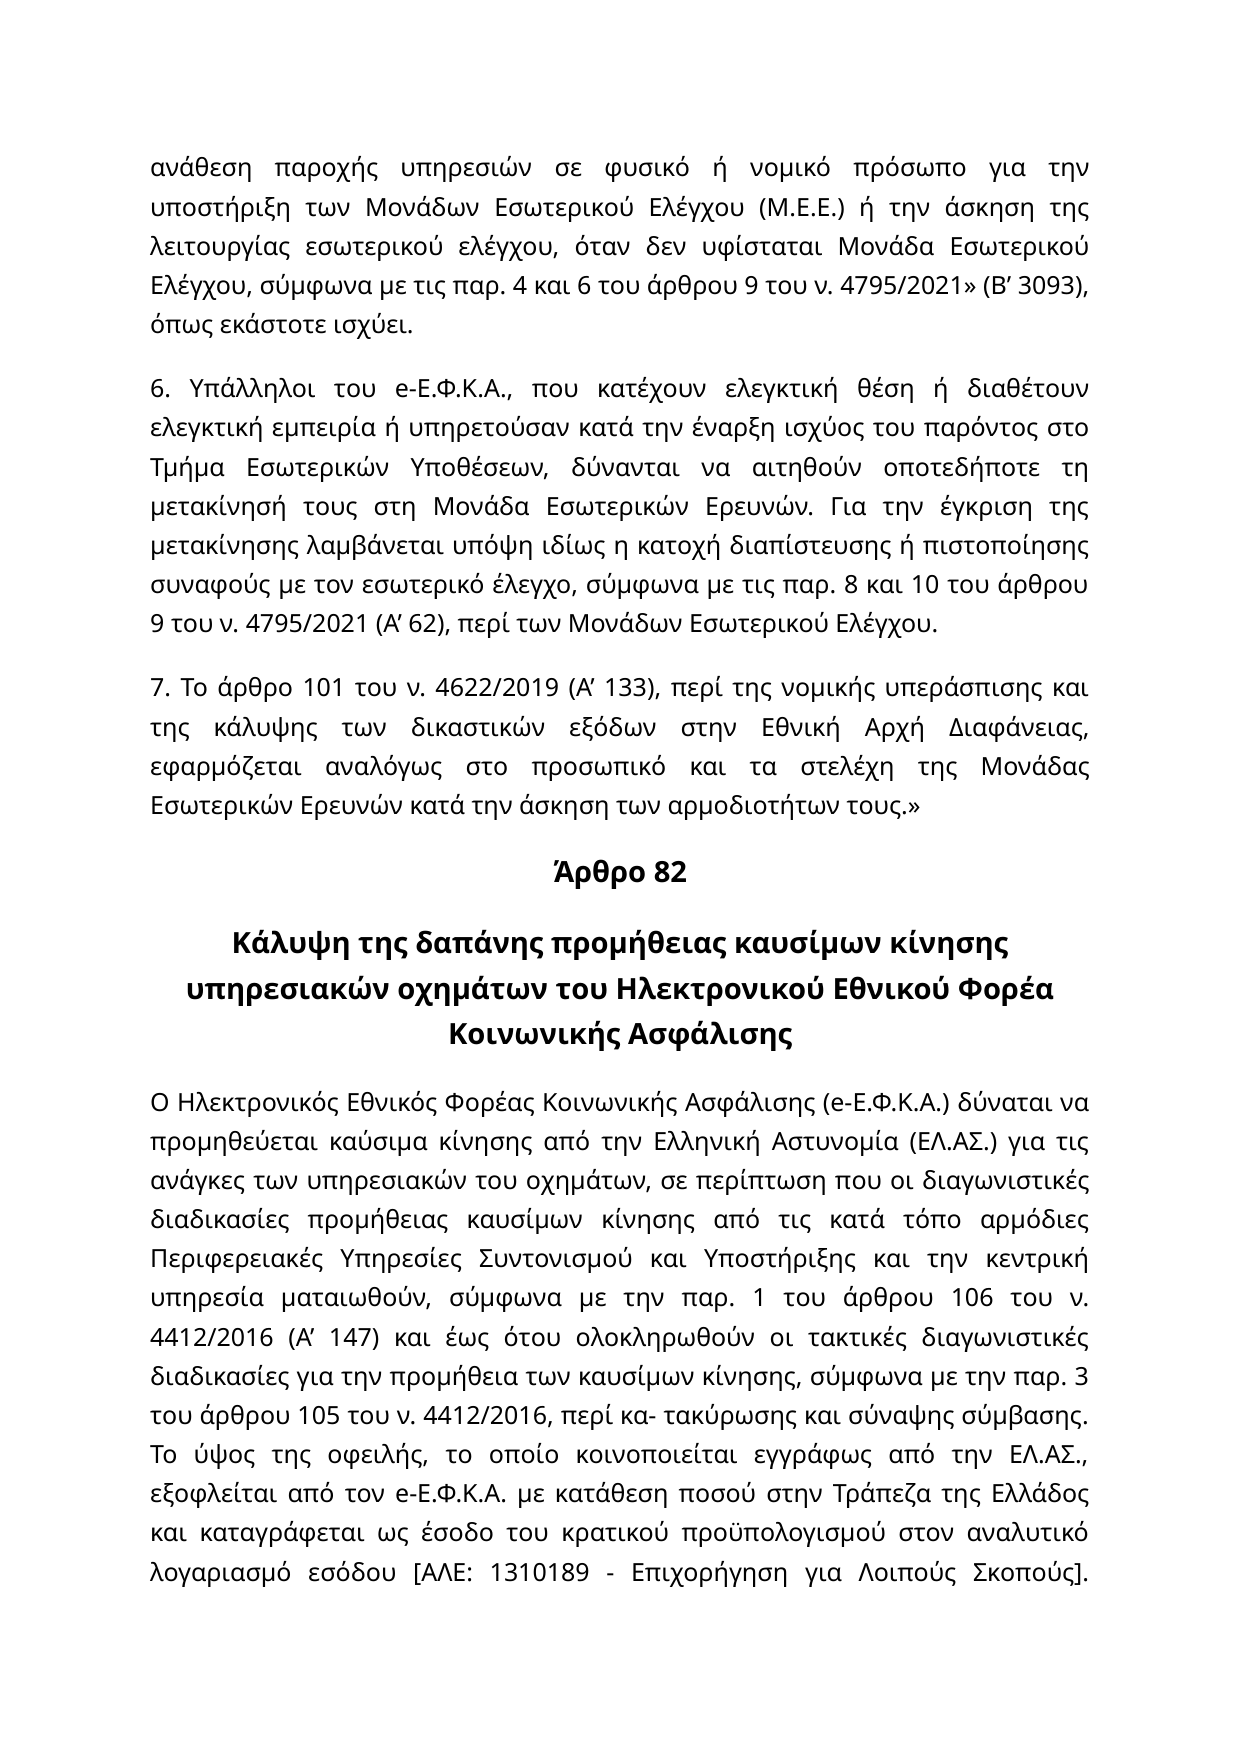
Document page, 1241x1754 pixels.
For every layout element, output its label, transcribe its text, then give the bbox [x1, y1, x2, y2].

subtitle Κάλυψη της δαπάνης προμήθειας καυσίμων κίνησης υπηρεσιακών οχημάτων του Ηλεκτρονικού Εθνικού Φορέα Κοινωνικής Ασφάλισης [150, 922, 1090, 1053]
text 7. Το άρθρο 101 του ν. 4622/2019 (Α’ 133), περί της νομικής υπεράσπισης και της κάλυψης των δικαστικών εξόδων στην Εθνική Αρχή Διαφάνειας, εφαρμόζεται αναλόγως στο προσωπικό και τα στελέχη της Μονάδας Εσωτερικών Ερευνών κατά την άσκηση των αρμοδιοτήτων τους.» [150, 670, 1090, 822]
text 6. Υπάλληλοι του e-Ε.Φ.Κ.Α., που κατέχουν ελεγκτική θέση ή διαθέτουν ελεγκτική εμπειρία ή υπηρετούσαν κατά την έναρξη ισχύος του παρόντος στο Τμήμα Εσωτερικών Υποθέσεων, δύνανται να αιτηθούν οποτεδήποτε τη μετακίνησή τους στη Μονάδα Εσωτερικών Ερευνών. Για την έγκριση της μετακίνησης λαμβάνεται υπόψη ιδίως η κατοχή διαπίστευσης ή πιστοποίησης συναφούς με τον εσωτερικό έλεγχο, σύμφωνα με τις παρ. 8 και 10 του άρθρου 9 του ν. 4795/2021 (Α’ 62), περί των Μονάδων Εσωτερικού Ελέγχου. [150, 371, 1090, 640]
text ανάθεση παροχής υπηρεσιών σε φυσικό ή νομικό πρόσωπο για την υποστήριξη των Μονάδων Εσωτερικού Ελέγχου (Μ.Ε.Ε.) ή την άσκηση της λειτουργίας εσωτερικού ελέγχου, όταν δεν υφίσταται Μονάδα Εσωτερικού Ελέγχου, σύμφωνα με τις παρ. 4 και 6 του άρθρου 9 του ν. 4795/2021» (Β’ 3093), όπως εκάστοτε ισχύει. [150, 150, 1090, 341]
text Ο Ηλεκτρονικός Εθνικός Φορέας Κοινωνικής Ασφάλισης (e-Ε.Φ.Κ.Α.) δύναται να προμηθεύεται καύσιμα κίνησης από την Ελληνική Αστυνομία (ΕΛ.ΑΣ.) για τις ανάγκες των υπηρεσιακών του οχημάτων, σε περίπτωση που οι διαγωνιστικές διαδικασίες προμήθειας καυσίμων κίνησης από τις κατά τόπο αρμόδιες Περιφερειακές Υπηρεσίες Συντονισμού και Υποστήριξης και την κεντρική υπηρεσία ματαιωθούν, σύμφωνα με την παρ. 1 του άρθρου 106 του ν. 4412/2016 (Α’ 147) και έως ότου ολοκληρωθούν οι τακτικές διαγωνιστικές διαδικασίες για την προμήθεια των καυσίμων κίνησης, σύμφωνα με την παρ. 3 του άρθρου 105 του ν. 4412/2016, περί κα- τακύρωσης και σύναψης σύμβασης. Το ύψος της οφειλής, το οποίο κοινοποιείται εγγράφως από την ΕΛ.ΑΣ., εξοφλείται από τον e-Ε.Φ.Κ.Α. με κατάθεση ποσού στην Τράπεζα της Ελλάδος και καταγράφεται ως έσοδο του κρατικού προϋπολογισμού στον αναλυτικό λογαριασμό εσόδου [ΑΛΕ: 1310189 - Επιχορήγηση για Λοιπούς Σκοπούς]. [150, 1084, 1090, 1588]
subtitle Άρθρο 82 [150, 852, 1090, 891]
